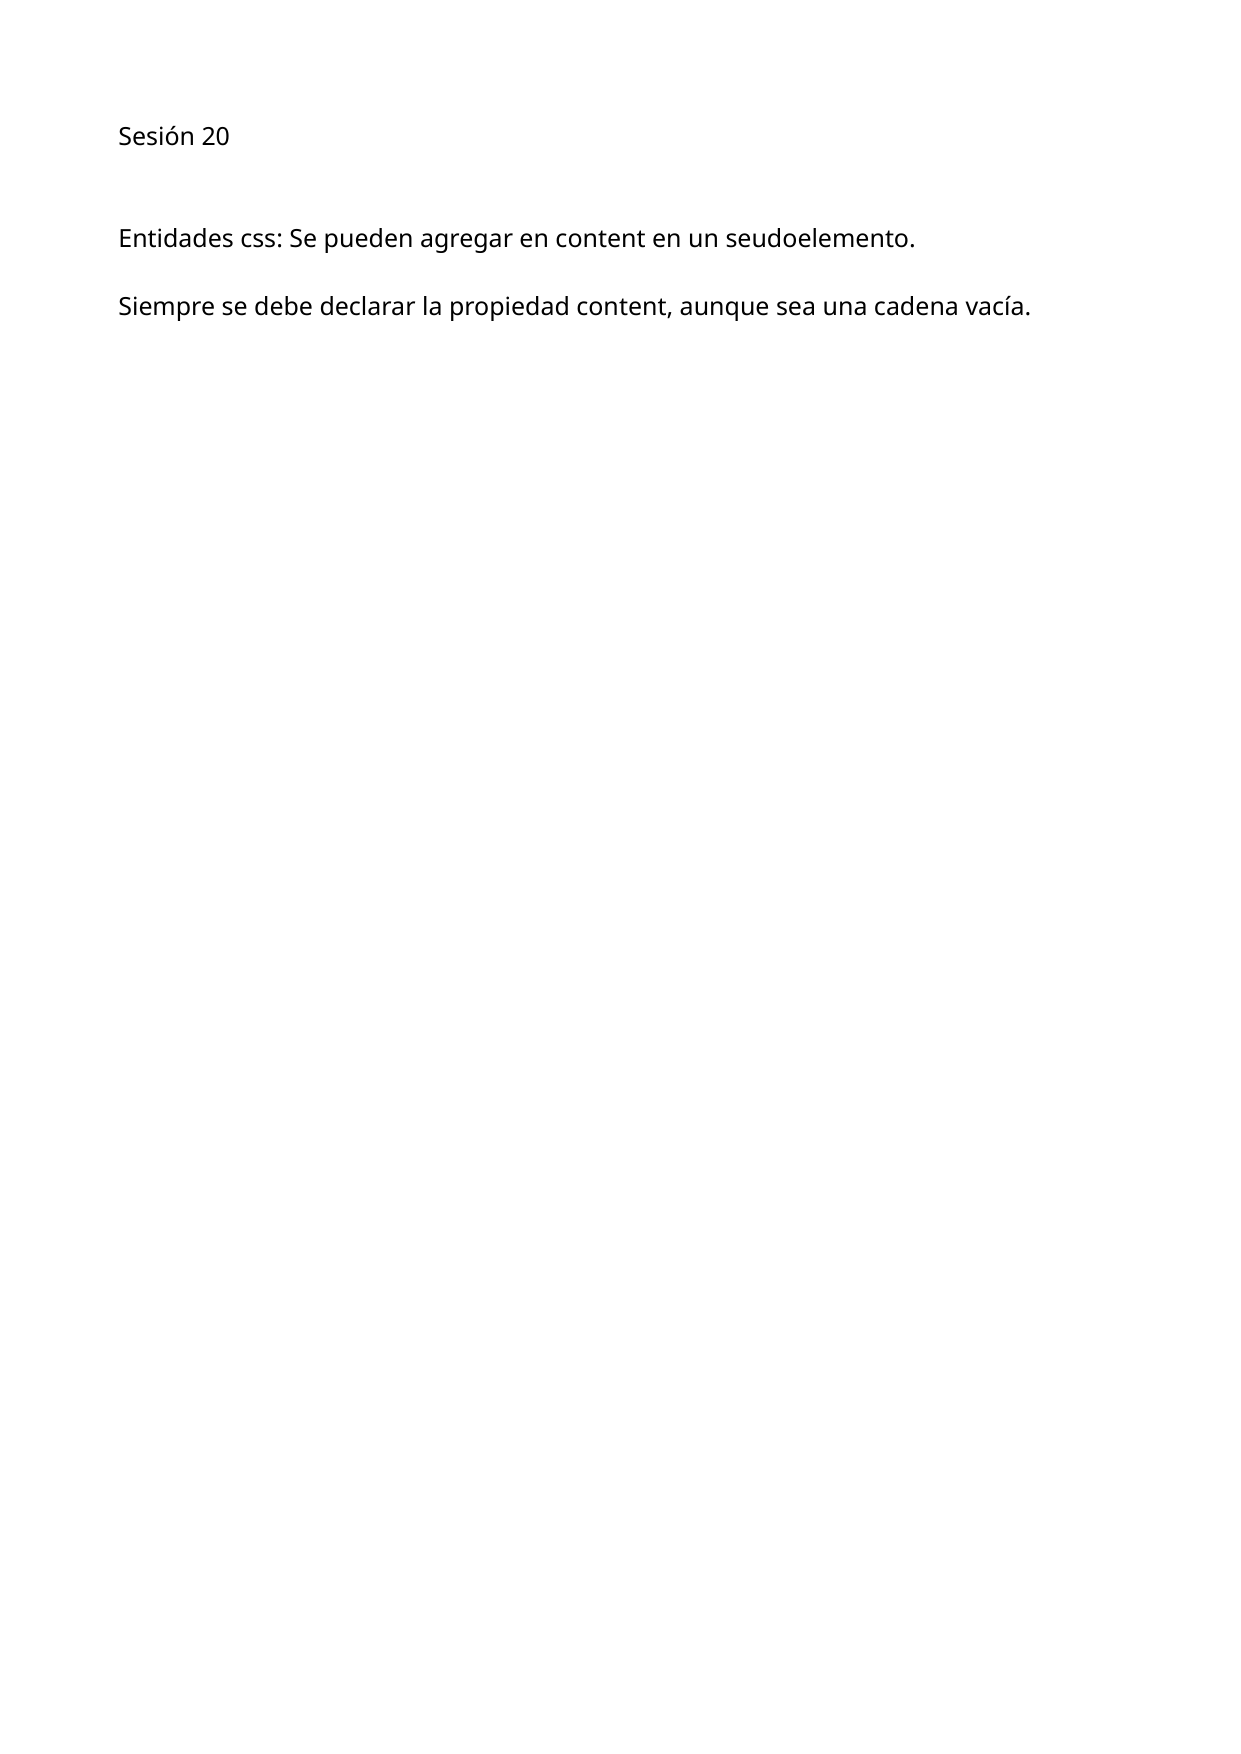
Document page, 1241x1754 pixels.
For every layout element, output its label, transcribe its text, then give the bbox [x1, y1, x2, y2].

text Siempre se debe declarar la propiedad content, aunque sea una cadena vacía. [118, 288, 1122, 322]
text Sesión 20 [118, 118, 1122, 152]
text Entidades css: Se pueden agregar en content en un seudoelemento. [118, 220, 1122, 254]
